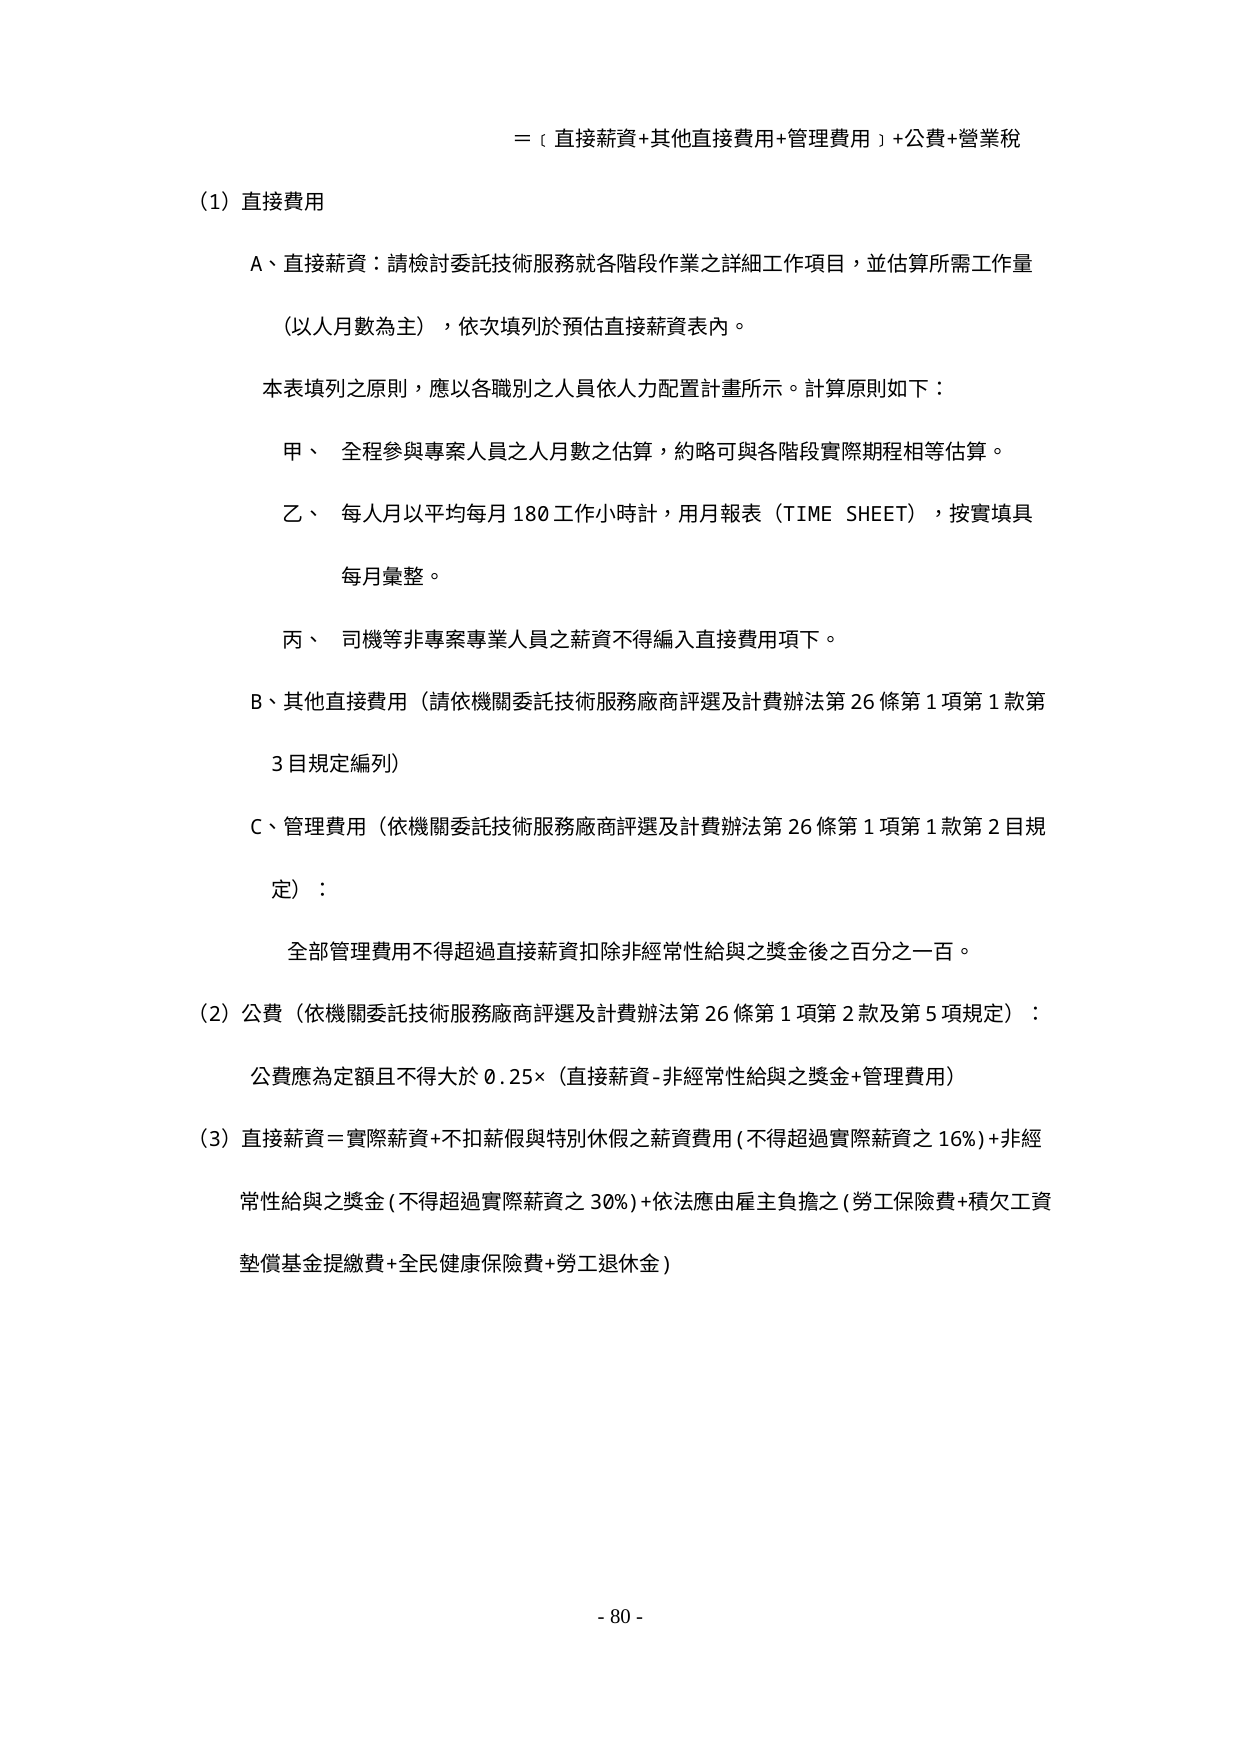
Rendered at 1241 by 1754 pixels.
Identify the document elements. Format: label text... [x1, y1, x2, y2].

text 本表填列之原則，應以各職別之人員依人力配置計畫所示。計算原則如下： [187, 346, 1053, 409]
text 公費應為定額且不得大於0.25×（直接薪資-非經常性給與之獎金+管理費用） [187, 1034, 1053, 1096]
text （3）直接薪資＝實際薪資+不扣薪假與特別休假之薪資費用(不得超過實際薪資之16%)+非經常性給與之獎金(不得超過實際薪資之30%)+依法應由雇主負擔之(勞工保險費+積欠工資墊償基金提繳費+全民健康保險費+勞工退休金) [187, 1096, 1053, 1284]
text （2）公費（依機關委託技術服務廠商評選及計費辦法第26條第1項第2款及第5項規定）： [187, 971, 1053, 1034]
text B、其他直接費用（請依機關委託技術服務廠商評選及計費辦法第26條第1項第1款第3目規定編列） [187, 659, 1053, 784]
text 全部管理費用不得超過直接薪資扣除非經常性給與之獎金後之百分之一百。 [187, 909, 1053, 971]
text （1）直接費用 [187, 159, 1053, 221]
list 每人月以平均每月180工作小時計，用月報表（TIME SHEET），按實填具每月彙整。 [282, 471, 1053, 596]
list 司機等非專案專業人員之薪資不得編入直接費用項下。 [282, 596, 1053, 659]
text ＝﹝直接薪資+其他直接費用+管理費用﹞+公費+營業稅 [187, 96, 1053, 159]
text A、直接薪資：請檢討委託技術服務就各階段作業之詳細工作項目，並估算所需工作量（以人月數為主），依次填列於預估直接薪資表內。 [187, 221, 1053, 346]
text C、管理費用（依機關委託技術服務廠商評選及計費辦法第26條第1項第1款第2目規定）： [187, 784, 1053, 909]
list 全程參與專案人員之人月數之估算，約略可與各階段實際期程相等估算。 [282, 409, 1053, 471]
